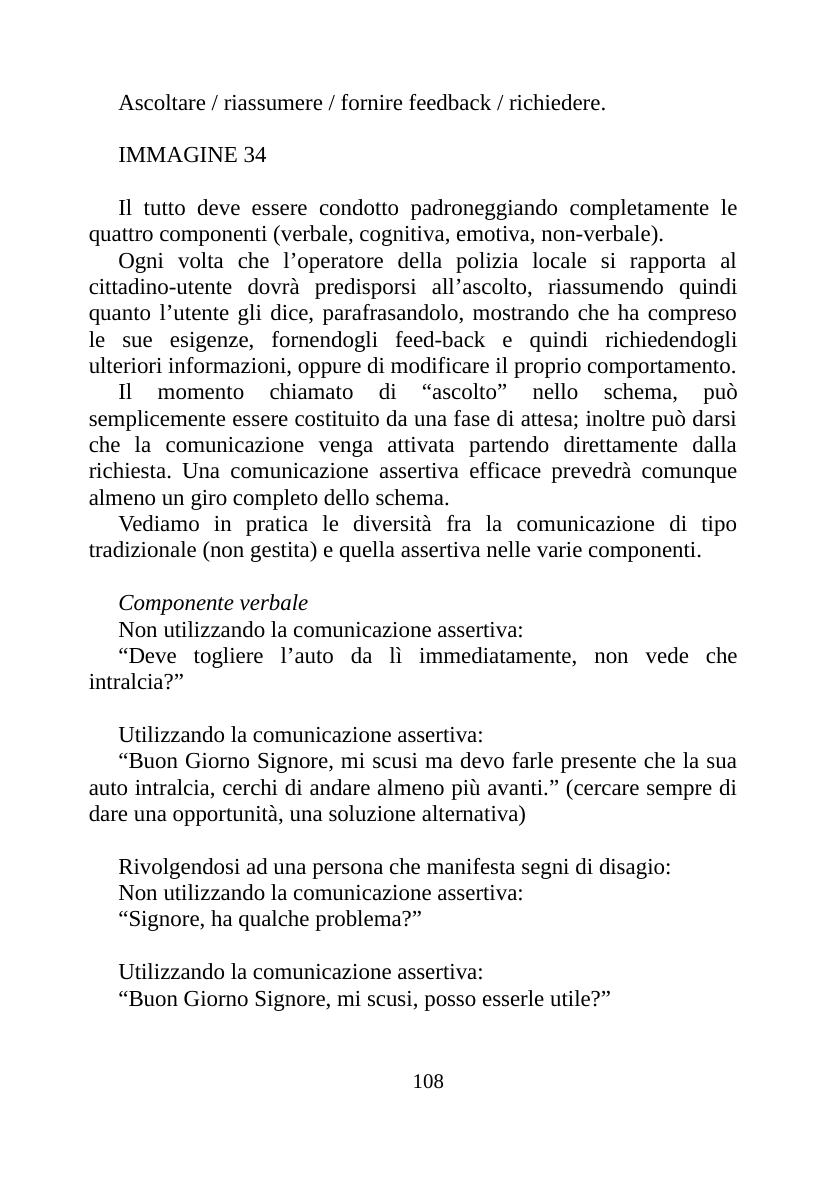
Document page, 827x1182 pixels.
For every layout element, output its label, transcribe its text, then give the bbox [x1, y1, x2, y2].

text Il momento chiamato di “ascolto” nello schema, può semplicemente essere costituito da una fase di attesa; inoltre può darsi che la comunicazione venga attivata partendo direttamente dalla richiesta. Una comunicazione assertiva efficace prevedrà comunque almeno un giro completo dello schema. [88, 378, 738, 510]
text Ascoltare / riassumere / fornire feedback / richiedere. [88, 88, 738, 115]
text Il tutto deve essere condotto padroneggiando completamente le quattro componenti (verbale, cognitiva, emotiva, non-verbale). [88, 194, 738, 247]
text “Deve togliere l’auto da lì immediatamente, non vede che intralcia?” [88, 642, 738, 695]
text Ogni volta che l’operatore della polizia locale si rapporta al cittadino-utente dovrà predisporsi all’ascolto, riassumendo quindi quanto l’utente gli dice, parafrasandolo, mostrando che ha compreso le sue esigenze, fornendogli feed-back e quindi richiedendogli ulteriori informazioni, oppure di modificare il proprio comportamento. [88, 247, 738, 378]
text “Buon Giorno Signore, mi scusi, posso esserle utile?” [88, 984, 738, 1011]
text IMMAGINE 34 [88, 141, 738, 168]
text Componente verbale [88, 589, 738, 616]
text Rivolgendosi ad una persona che manifesta segni di disagio: [88, 853, 738, 879]
text Utilizzando la comunicazione assertiva: [88, 721, 738, 747]
text Non utilizzando la comunicazione assertiva: [88, 879, 738, 906]
text Vediamo in pratica le diversità fra la comunicazione di tipo tradizionale (non gestita) e quella assertiva nelle varie componenti. [88, 510, 738, 563]
text “Signore, ha qualche problema?” [88, 906, 738, 932]
text “Buon Giorno Signore, mi scusi ma devo farle presente che la sua auto intralcia, cerchi di andare almeno più avanti.” (cercare sempre di dare una opportunità, una soluzione alternativa) [88, 747, 738, 826]
text Non utilizzando la comunicazione assertiva: [88, 616, 738, 642]
text Utilizzando la comunicazione assertiva: [88, 958, 738, 984]
